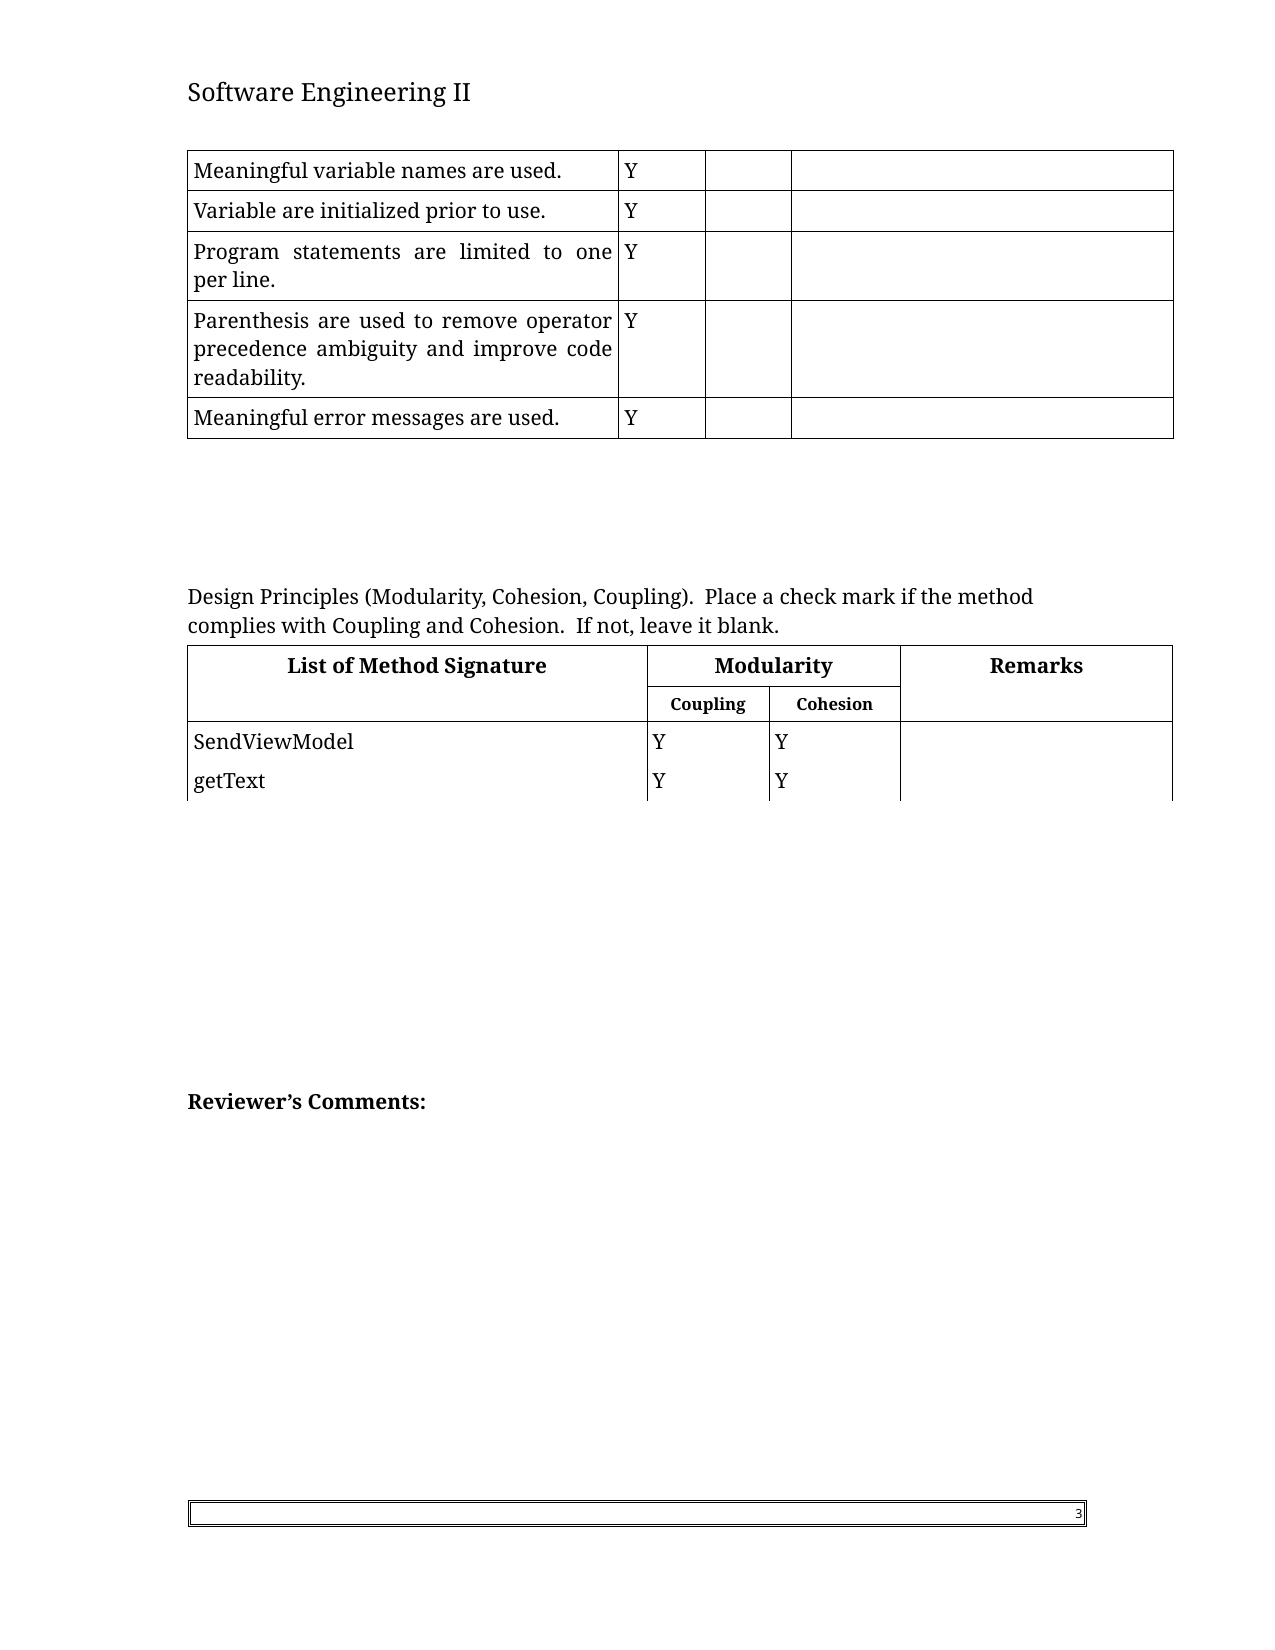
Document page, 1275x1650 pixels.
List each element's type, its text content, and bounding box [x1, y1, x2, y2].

table_cell [792, 398, 1173, 437]
table_cell Variable are initialized prior to use. [188, 191, 618, 231]
table_cell [792, 301, 1173, 397]
table_cell SendViewModel [188, 722, 647, 761]
table_cell [901, 761, 1172, 801]
table_cell Y [648, 722, 769, 761]
table_cell [792, 232, 1173, 300]
table_cell [706, 301, 791, 397]
table_cell [706, 191, 791, 231]
table_cell Y [619, 398, 705, 437]
table_cell Y [619, 151, 705, 190]
table_cell Meaningful variable names are used. [188, 151, 618, 190]
table_cell Y [648, 761, 769, 801]
table_header Remarks [901, 646, 1172, 721]
table_cell Parenthesis are used to remove operator precedence ambiguity and improve code readability. [188, 301, 618, 397]
table_cell Y [619, 301, 705, 397]
subtitle Design Principles (Modularity, Cohesion, Coupling). Place a check mark if the method complies with Coupling and Cohesion. If not, leave it blank. [187, 582, 1087, 639]
table_cell Y [770, 722, 900, 761]
table_cell Meaningful error messages are used. [188, 398, 618, 437]
table_cell [792, 191, 1173, 231]
table_cell [706, 398, 791, 437]
table_cell Y [619, 191, 705, 231]
table_cell [792, 151, 1173, 190]
table_cell Cohesion [770, 687, 900, 721]
table_cell Program statements are limited to one per line. [188, 232, 618, 300]
table_cell Y [619, 232, 705, 300]
table_header List of Method Signature [188, 646, 647, 721]
subtitle Reviewer’s Comments: [187, 1087, 1087, 1144]
table_cell Coupling [648, 687, 769, 721]
table_cell getText [188, 761, 647, 801]
table_cell Y [770, 761, 900, 801]
table_header Modularity [648, 646, 900, 686]
table_cell [706, 232, 791, 300]
table_cell [901, 722, 1172, 761]
table_cell [706, 151, 791, 190]
